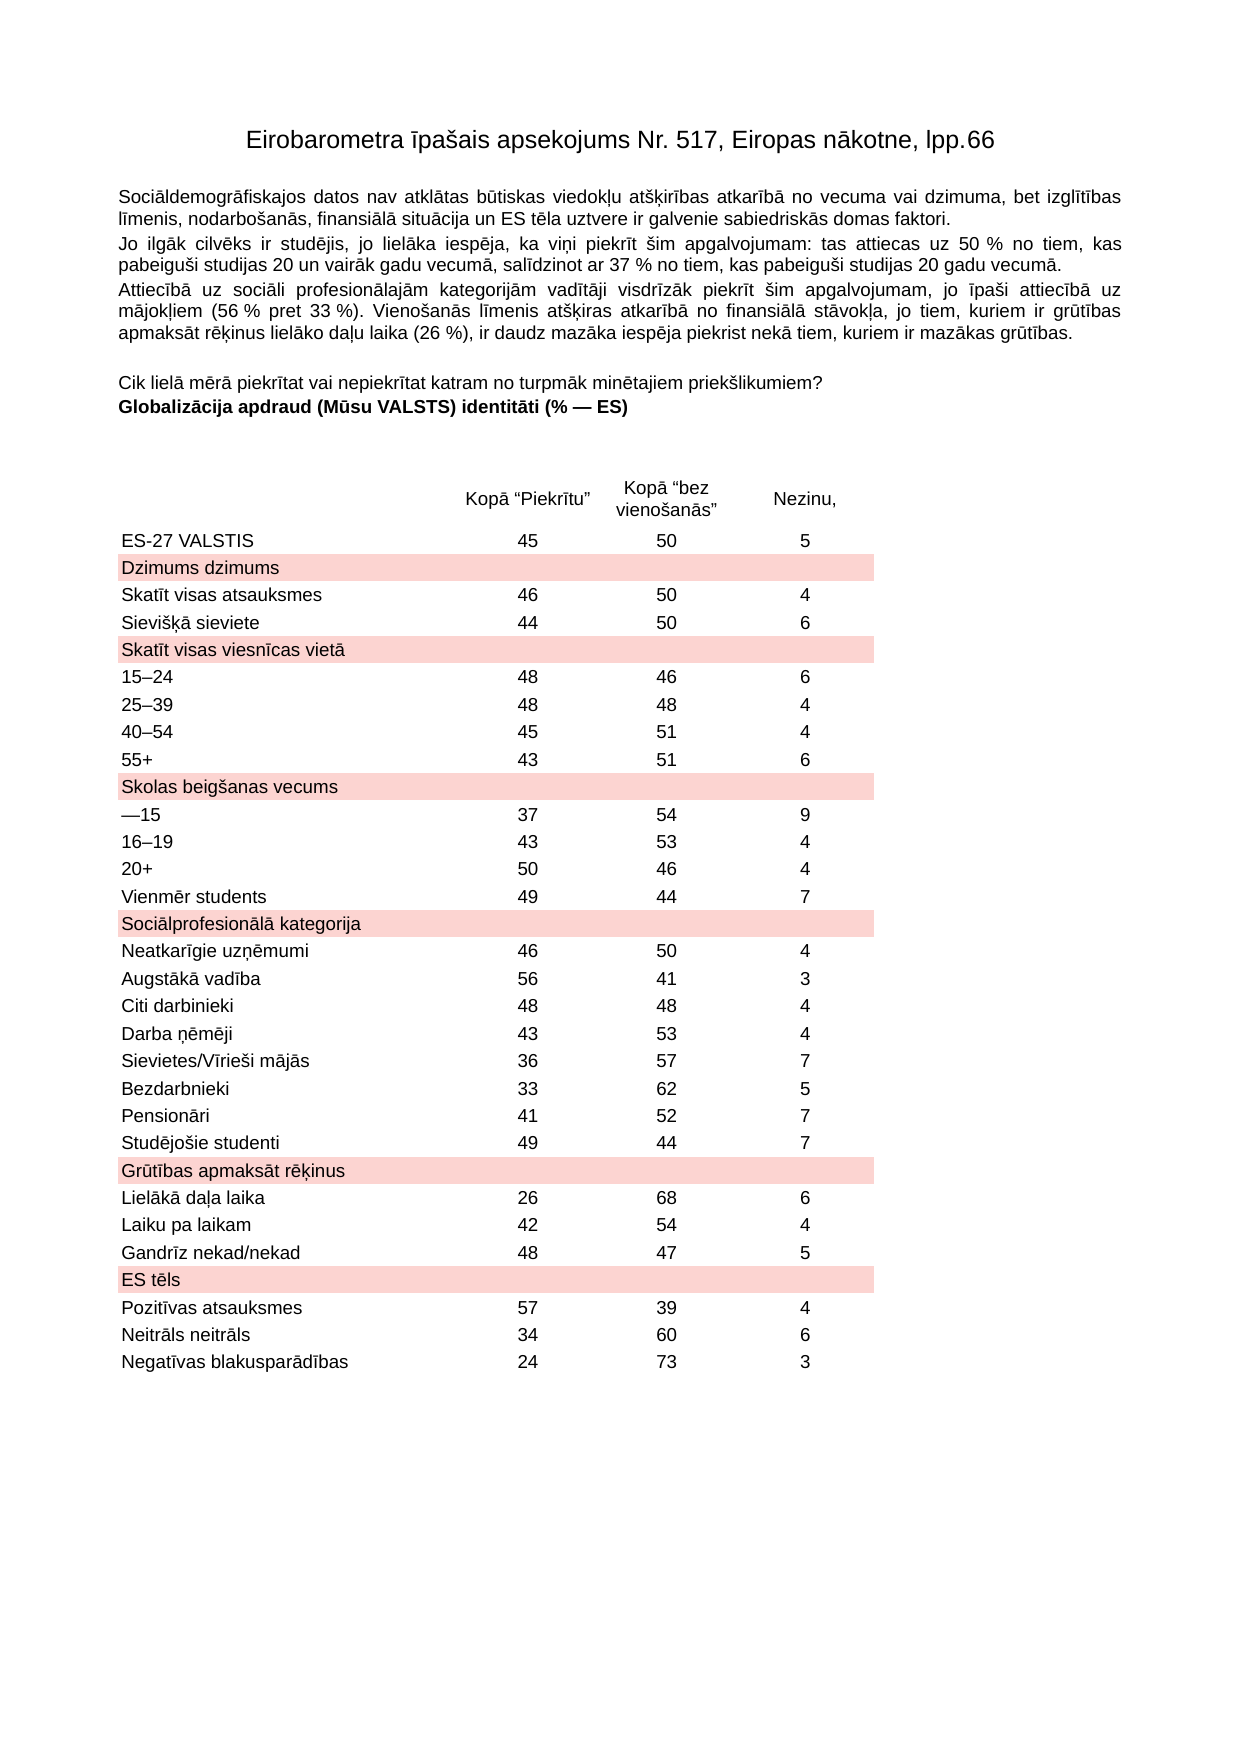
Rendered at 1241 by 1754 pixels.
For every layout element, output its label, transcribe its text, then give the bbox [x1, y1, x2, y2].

table_cell 24 [458, 1348, 597, 1376]
table_cell 9 [736, 800, 874, 828]
table_cell 45 [458, 526, 597, 554]
table_cell 26 [458, 1184, 597, 1211]
table_cell 44 [597, 883, 736, 910]
table_cell Citi darbinieki [118, 992, 458, 1019]
table_header Kopā “bez vienošanās” [597, 471, 736, 526]
table_cell Laiku pa laikam [118, 1211, 458, 1239]
table_cell Sievišķā sieviete [118, 609, 458, 636]
table_cell [458, 554, 597, 581]
table_cell 40–54 [118, 718, 458, 746]
table_cell 16–19 [118, 828, 458, 855]
table_cell 7 [736, 1129, 874, 1157]
table_cell 4 [736, 1020, 874, 1047]
table_cell Pozitīvas atsauksmes [118, 1294, 458, 1321]
table_cell 43 [458, 1020, 597, 1047]
table_cell [736, 1157, 874, 1184]
table_cell 54 [597, 1211, 736, 1239]
table_cell 7 [736, 1047, 874, 1074]
table_cell 37 [458, 800, 597, 828]
table_cell 4 [736, 828, 874, 855]
table_cell 4 [736, 1294, 874, 1321]
table_cell Neatkarīgie uzņēmumi [118, 938, 458, 965]
table_cell Gandrīz nekad/nekad [118, 1239, 458, 1266]
table_cell 4 [736, 992, 874, 1019]
table_cell Negatīvas blakusparādības [118, 1348, 458, 1376]
table_cell 68 [597, 1184, 736, 1211]
table_cell 46 [597, 855, 736, 883]
table_cell 50 [597, 609, 736, 636]
text Sociāldemogrāfiskajos datos nav atklātas būtiskas viedokļu atšķirības atkarībā no vecuma vai dzimuma, bet izglītības līmenis, nodarbošanās, finansiālā situācija un ES tēla uztvere ir galvenie sabiedriskās domas faktori. [118, 186, 1122, 229]
table_cell 56 [458, 965, 597, 992]
table_cell 50 [597, 938, 736, 965]
table_cell 34 [458, 1321, 597, 1348]
table_cell Vienmēr students [118, 883, 458, 910]
text Jo ilgāk cilvēks ir studējis, jo lielāka iespēja, ka viņi piekrīt šim apgalvojumam: tas attiecas uz 50 % no tiem, kas pabeiguši studijas 20 un vairāk gadu vecumā, salīdzinot ar 37 % no tiem, kas pabeiguši studijas 20 gadu vecumā. [118, 232, 1122, 276]
table_cell 55+ [118, 746, 458, 773]
table_cell 6 [736, 664, 874, 691]
text Cik lielā mērā piekrītat vai nepiekrītat katram no turpmāk minētajiem priekšlikumiem? [118, 371, 1122, 393]
table_cell 48 [458, 664, 597, 691]
table_cell 60 [597, 1321, 736, 1348]
table_cell Skatīt visas viesnīcas vietā [118, 636, 458, 663]
table_cell 42 [458, 1211, 597, 1239]
table_cell Skolas beigšanas vecums [118, 773, 458, 800]
table_cell 4 [736, 718, 874, 746]
table_cell 50 [458, 855, 597, 883]
table_cell Studējošie studenti [118, 1129, 458, 1157]
table_cell 4 [736, 691, 874, 718]
table_cell 6 [736, 746, 874, 773]
table_cell 5 [736, 526, 874, 554]
table_cell [458, 910, 597, 937]
table_cell [458, 1266, 597, 1293]
table_cell 25–39 [118, 691, 458, 718]
table_cell 48 [458, 691, 597, 718]
table_cell 4 [736, 1211, 874, 1239]
table_header [118, 471, 458, 526]
table_cell 6 [736, 1184, 874, 1211]
table_cell 50 [597, 581, 736, 609]
table_cell Dzimums dzimums [118, 554, 458, 581]
table_cell ES-27 VALSTIS [118, 526, 458, 554]
table_cell 4 [736, 938, 874, 965]
table_cell Neitrāls neitrāls [118, 1321, 458, 1348]
table_cell 4 [736, 855, 874, 883]
table_cell 7 [736, 1102, 874, 1129]
table_cell —15 [118, 800, 458, 828]
table_cell 3 [736, 965, 874, 992]
table_cell 41 [597, 965, 736, 992]
table_cell 50 [597, 526, 736, 554]
table_cell Sociālprofesionālā kategorija [118, 910, 458, 937]
table_cell Augstākā vadība [118, 965, 458, 992]
table_cell 36 [458, 1047, 597, 1074]
table_cell 6 [736, 609, 874, 636]
table_cell 53 [597, 828, 736, 855]
table_cell 3 [736, 1348, 874, 1376]
table_cell 57 [458, 1294, 597, 1321]
table_cell ES tēls [118, 1266, 458, 1293]
table_cell 4 [736, 581, 874, 609]
table_cell 44 [597, 1129, 736, 1157]
table_cell Sievietes/Vīrieši mājās [118, 1047, 458, 1074]
table_cell 54 [597, 800, 736, 828]
table_cell 46 [458, 581, 597, 609]
table_cell Darba ņēmēji [118, 1020, 458, 1047]
table_cell 43 [458, 746, 597, 773]
table_cell [458, 1157, 597, 1184]
table_cell 62 [597, 1074, 736, 1102]
table_cell Skatīt visas atsauksmes [118, 581, 458, 609]
table_cell [597, 636, 736, 663]
table_cell [597, 1266, 736, 1293]
table_cell Lielākā daļa laika [118, 1184, 458, 1211]
table_cell 73 [597, 1348, 736, 1376]
table_cell 7 [736, 883, 874, 910]
table_cell [736, 1266, 874, 1293]
table_cell 44 [458, 609, 597, 636]
table_cell 47 [597, 1239, 736, 1266]
text Attiecībā uz sociāli profesionālajām kategorijām vadītāji visdrīzāk piekrīt šim apgalvojumam, jo īpaši attiecībā uz mājokļiem (56 % pret 33 %). Vienošanās līmenis atšķiras atkarībā no finansiālā stāvokļa, jo tiem, kuriem ir grūtības apmaksāt rēķinus lielāko daļu laika (26 %), ir daudz mazāka iespēja piekrist nekā tiem, kuriem ir mazākas grūtības. [118, 279, 1122, 343]
table_cell [736, 773, 874, 800]
table_cell 51 [597, 718, 736, 746]
table_cell 51 [597, 746, 736, 773]
table_cell [597, 773, 736, 800]
table_cell 20+ [118, 855, 458, 883]
table_header Kopā “Piekrītu” [458, 471, 597, 526]
table_cell 48 [597, 992, 736, 1019]
table_cell [597, 554, 736, 581]
table_cell 41 [458, 1102, 597, 1129]
table_cell 57 [597, 1047, 736, 1074]
table_cell 52 [597, 1102, 736, 1129]
table_cell 46 [597, 664, 736, 691]
table_cell [736, 636, 874, 663]
table_cell [597, 910, 736, 937]
table_cell 46 [458, 938, 597, 965]
table_cell 48 [458, 1239, 597, 1266]
table_cell 33 [458, 1074, 597, 1102]
table_cell Bezdarbnieki [118, 1074, 458, 1102]
table_cell 48 [597, 691, 736, 718]
table_cell 53 [597, 1020, 736, 1047]
table_cell [736, 554, 874, 581]
table_cell 48 [458, 992, 597, 1019]
table_cell [597, 1157, 736, 1184]
table_header Nezinu, [736, 471, 874, 526]
table_cell 45 [458, 718, 597, 746]
table_cell Pensionāri [118, 1102, 458, 1129]
table_cell [458, 773, 597, 800]
table_cell Grūtības apmaksāt rēķinus [118, 1157, 458, 1184]
table_cell 43 [458, 828, 597, 855]
table_cell 39 [597, 1294, 736, 1321]
table_cell [458, 636, 597, 663]
table_cell 49 [458, 883, 597, 910]
table_cell 5 [736, 1239, 874, 1266]
table_cell 49 [458, 1129, 597, 1157]
table_cell 6 [736, 1321, 874, 1348]
table_cell 15–24 [118, 664, 458, 691]
text Globalizācija apdraud (Mūsu VALSTS) identitāti (% — ES) [118, 396, 1122, 418]
table_cell 5 [736, 1074, 874, 1102]
table_cell [736, 910, 874, 937]
